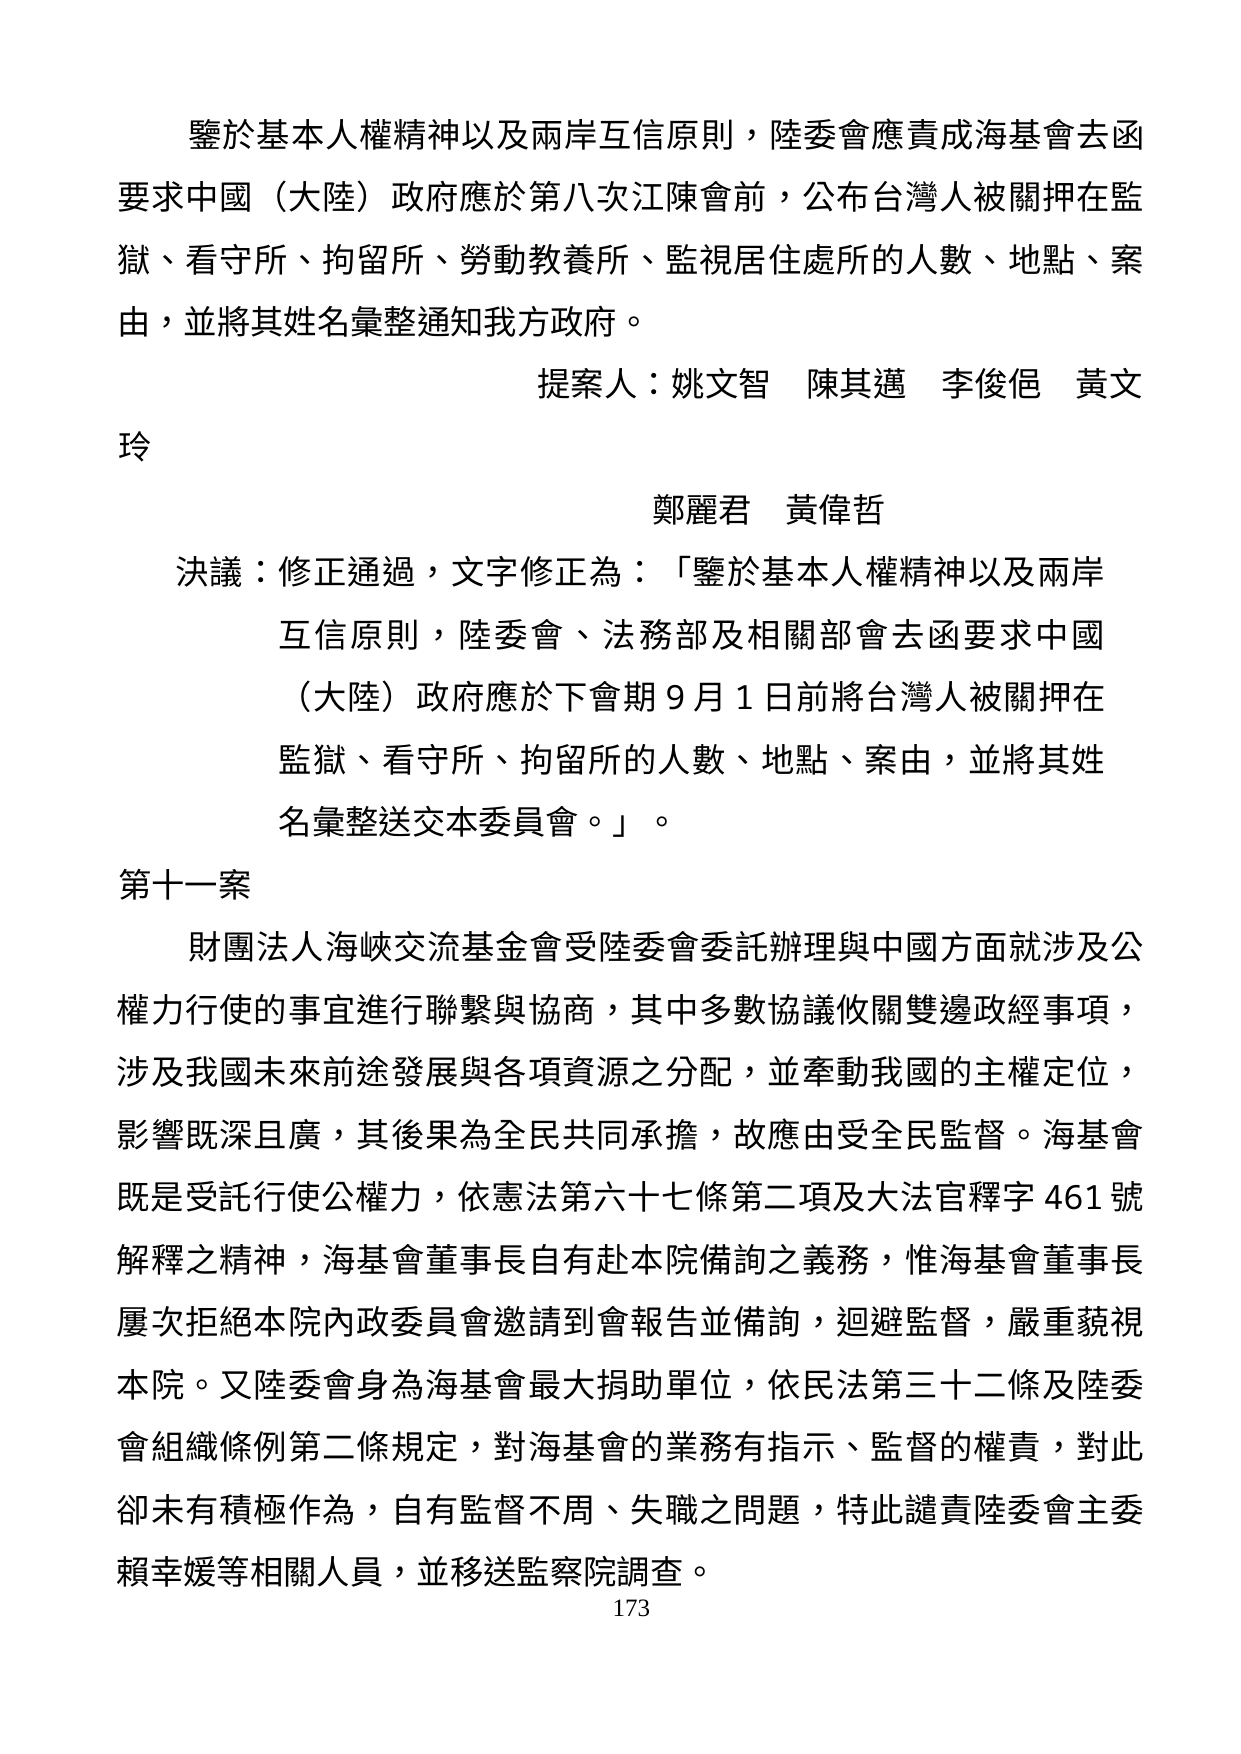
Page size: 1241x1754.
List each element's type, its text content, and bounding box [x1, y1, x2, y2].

text 第十一案 [118, 841, 1144, 903]
text 鄭麗君 黃偉哲 [118, 466, 1144, 528]
text 鑒於基本人權精神以及兩岸互信原則，陸委會應責成海基會去函要求中國（大陸）政府應於第八次江陳會前，公布台灣人被關押在監獄、看守所、拘留所、勞動教養所、監視居住處所的人數、地點、案由，並將其姓名彙整通知我方政府。 [117, 91, 1144, 341]
text 決議：修正通過，文字修正為：「鑒於基本人權精神以及兩岸互信原則，陸委會、法務部及相關部會去函要求中國（大陸）政府應於下會期9月1日前將台灣人被關押在監獄、看守所、拘留所的人數、地點、案由，並將其姓名彙整送交本委員會。」。 [175, 528, 1106, 841]
text 提案人：姚文智 陳其邁 李俊俋 黃文玲 [118, 341, 1144, 466]
text 財團法人海峽交流基金會受陸委會委託辦理與中國方面就涉及公權力行使的事宜進行聯繫與協商，其中多數協議攸關雙邊政經事項，涉及我國未來前途發展與各項資源之分配，並牽動我國的主權定位，影響既深且廣，其後果為全民共同承擔，故應由受全民監督。海基會既是受託行使公權力，依憲法第六十七條第二項及大法官釋字461號解釋之精神，海基會董事長自有赴本院備詢之義務，惟海基會董事長屢次拒絕本院內政委員會邀請到會報告並備詢，迴避監督，嚴重藐視本院。又陸委會身為海基會最大捐助單位，依民法第三十二條及陸委會組織條例第二條規定，對海基會的業務有指示、監督的權責，對此卻未有積極作為，自有監督不周、失職之問題，特此譴責陸委會主委賴幸媛等相關人員，並移送監察院調查。 [117, 903, 1144, 1591]
